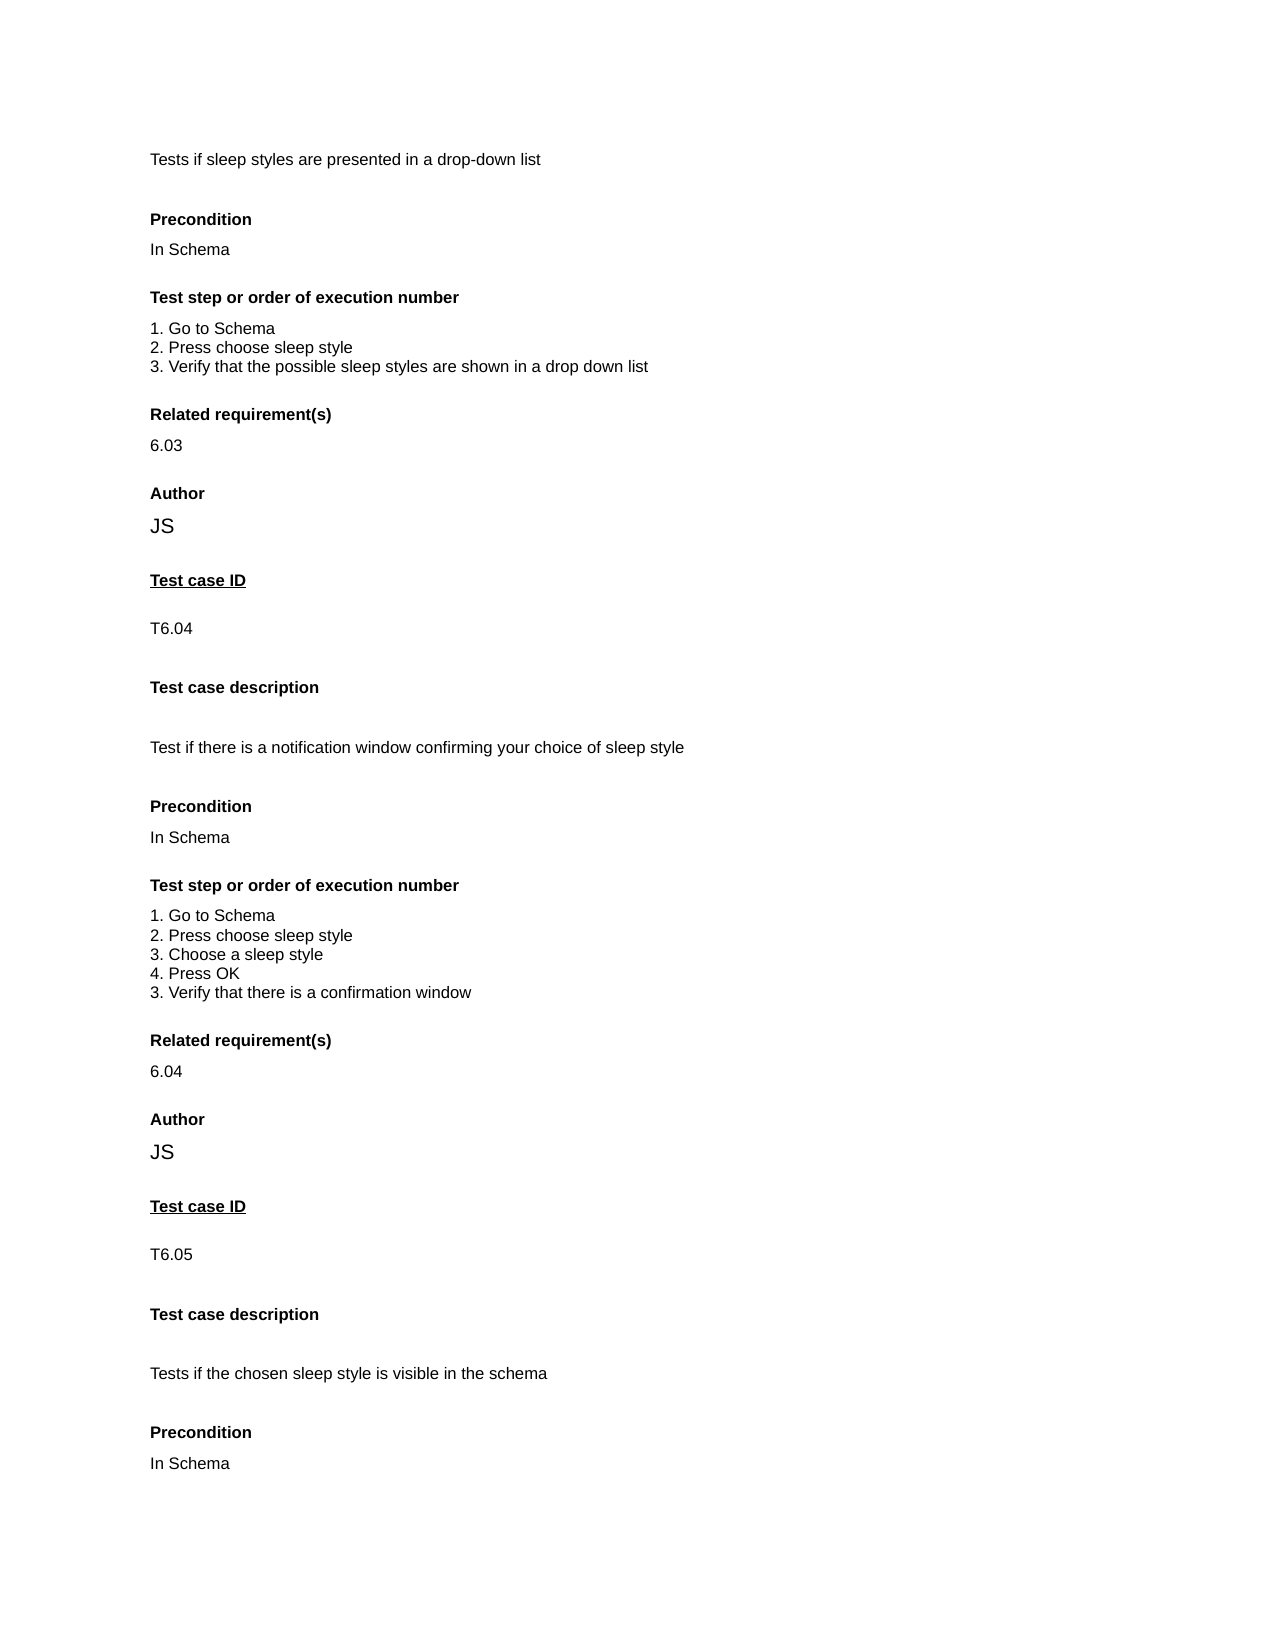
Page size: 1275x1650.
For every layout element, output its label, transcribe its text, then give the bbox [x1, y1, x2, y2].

subtitle Precondition [150, 209, 1125, 229]
text JS Test case ID [150, 1140, 1125, 1216]
subtitle Test if there is a notification window confirming your choice of sleep style [150, 738, 1125, 757]
text 6.04 [150, 1061, 1125, 1081]
subtitle Test case description [150, 1304, 1125, 1323]
text In Schema [150, 1453, 1125, 1473]
subtitle Test step or order of execution number [150, 288, 1125, 307]
subtitle Related requirement(s) [150, 405, 1125, 424]
subtitle Test step or order of execution number [150, 876, 1125, 895]
subtitle Precondition [150, 1423, 1125, 1442]
subtitle T6.04 [150, 619, 1125, 638]
text JS Test case ID [150, 514, 1125, 589]
text In Schema [150, 240, 1125, 259]
subtitle Tests if the chosen sleep style is visible in the schema [150, 1364, 1125, 1383]
subtitle Precondition [150, 797, 1125, 816]
subtitle Test case description [150, 678, 1125, 697]
text 1. Go to Schema 2. Press choose sleep style 3. Verify that the possible sleep styles are shown in a drop down list [150, 318, 1125, 376]
subtitle Author [150, 484, 1125, 503]
text 6.03 [150, 435, 1125, 454]
subtitle Author [150, 1110, 1125, 1129]
subtitle T6.05 [150, 1245, 1125, 1264]
subtitle Tests if sleep styles are presented in a drop-down list [150, 150, 1125, 169]
subtitle Related requirement(s) [150, 1031, 1125, 1050]
text 1. Go to Schema 2. Press choose sleep style 3. Choose a sleep style 4. Press OK 3. Verify that there is a confirmation window [150, 906, 1125, 1002]
text In Schema [150, 827, 1125, 847]
